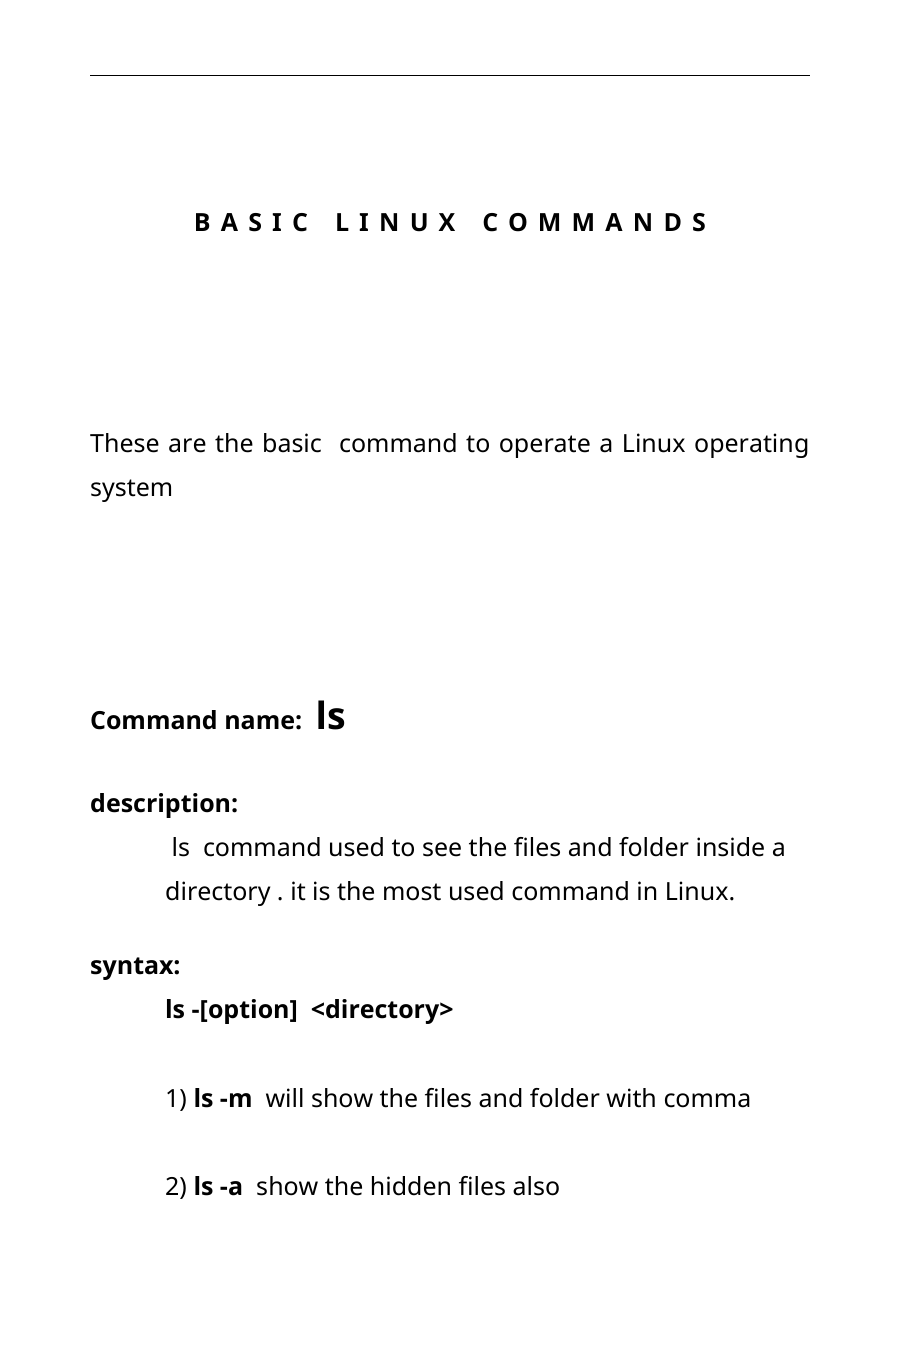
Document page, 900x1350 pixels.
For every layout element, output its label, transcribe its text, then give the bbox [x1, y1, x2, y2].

text 2) ls -a show the hidden files also [90, 1169, 810, 1203]
text 1) ls -m will show the files and folder with comma [90, 1080, 810, 1114]
text syntax: [90, 947, 810, 981]
text These are the basic command to operate a Linux operating system [90, 425, 810, 504]
text Command name: ls [90, 690, 810, 741]
text ls command used to see the files and folder inside a directory . it is the most used command in Linux. [90, 830, 810, 908]
text description: [90, 785, 810, 819]
subtitle BASIC LINUX COMMANDS [90, 205, 810, 239]
text ls -[option] <directory> [90, 992, 810, 1026]
